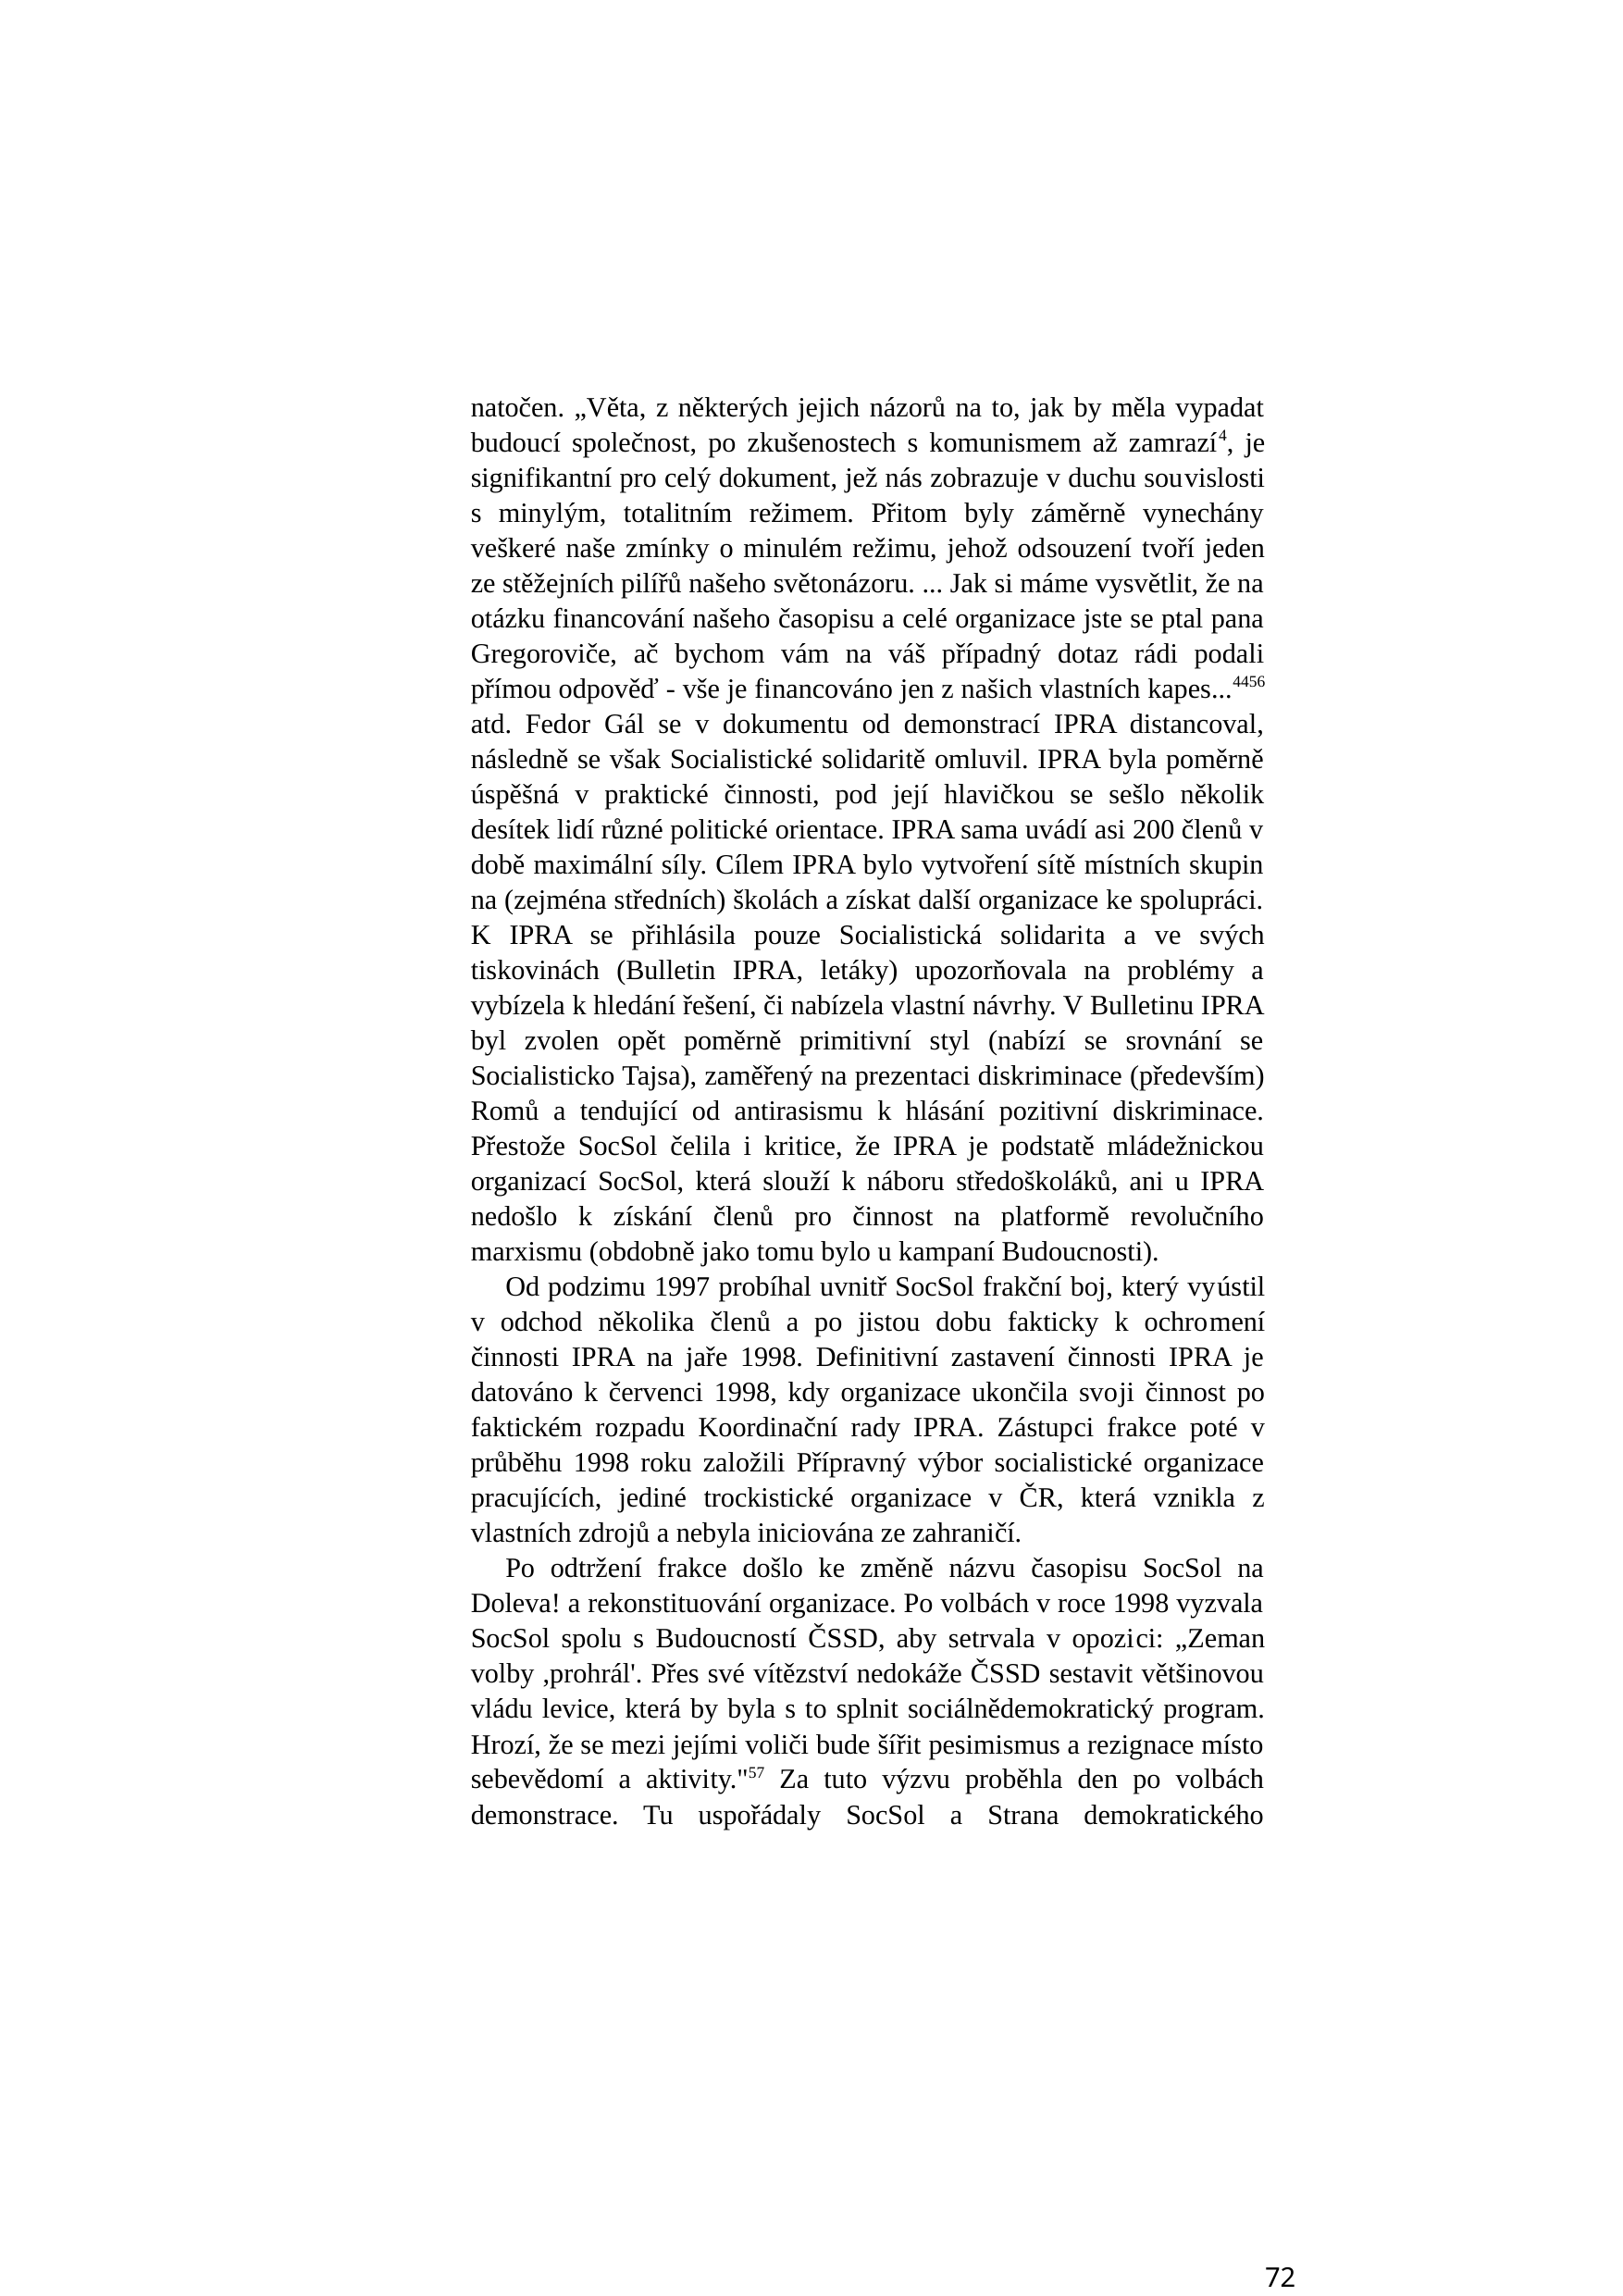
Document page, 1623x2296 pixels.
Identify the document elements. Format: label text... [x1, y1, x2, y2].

text natočen. „Věta, z některých jejich názorů na to, jak by měla vypadat budoucí společnost, po zkušenostech s komunismem až zamrazí4, je sig­nifikantní pro celý dokument, jež nás zobrazuje v duchu sou­vislosti s minylým, totalitním režimem. Přitom byly záměrně vynechány veškeré naše zmínky o minulém režimu, jehož od­souzení tvoří jeden ze stěžejních pilířů našeho světonázoru. ... Jak si máme vysvětlit, že na otázku financování našeho časopisu a celé organizace jste se ptal pana Gregoroviče, ač bychom vám na váš případný dotaz rádi podali přímou odpověď - vše je fi­nancováno jen z našich vlastních kapes...4456 atd. Fedor Gál se v dokumentu od demonstrací IPRA distancoval, následně se však Socialistické solidaritě omluvil. IPRA byla poměrně úspěšná v praktické činnosti, pod její hlavičkou se sešlo několik desítek lidí různé politické orientace. IPRA sama uvádí asi 200 členů v době maximální síly. Cílem IPRA bylo vytvoření sítě místních skupin na (zejména středních) školách a získat další organizace ke spolupráci. K IPRA se přihlásila pouze Socialistická solidari­ta a ve svých tiskovinách (Bulletin IPRA, letáky) upozorňovala na problémy a vybízela k hledání řešení, či nabízela vlastní návr­hy. V Bulletinu IPRA byl zvolen opět poměrně primitivní styl (nabízí se srovnání se Socialisticko Tajsa), zaměřený na prezen­taci diskriminace (především) Romů a tendující od antirasismu k hlásání pozitivní diskriminace. Přestože SocSol čelila i kritice, že IPRA je podstatě mládežnickou organizací SocSol, která slou­ží k náboru středoškoláků, ani u IPRA nedošlo k získání členů pro činnost na platformě revolučního marxismu (obdobně jako tomu bylo u kampaní Budoucnosti). [470, 389, 1265, 1268]
text Od podzimu 1997 probíhal uvnitř SocSol frakční boj, který vy­ústil v odchod několika členů a po jistou dobu fakticky k ochro­mení činnosti IPRA na jaře 1998. Definitivní zastavení činnosti IPRA je datováno k červenci 1998, kdy organizace ukončila svo­ji činnost po faktickém rozpadu Koordinační rady IPRA. Zástup­ci frakce poté v průběhu 1998 roku založili Přípravný výbor socialistické organizace pracujících, jediné trockistické organi­zace v ČR, která vznikla z vlastních zdrojů a nebyla iniciována ze zahraničí. [470, 1268, 1265, 1549]
text Po odtržení frakce došlo ke změně názvu časopisu SocSol na Doleva! a rekonstituování organizace. Po volbách v roce 1998 vyzvala SocSol spolu s Budoucností ČSSD, aby setrvala v opozi­ci: „Zeman volby ,prohrál'. Přes své vítězství nedokáže ČSSD sestavit většinovou vládu levice, která by byla s to splnit so­ciálnědemokratický program. Hrozí, že se mezi jejími voliči bude šířit pesimismus a rezignace místo sebevědomí a aktivi­ty."57 Za tuto výzvu proběhla den po volbách demonstrace. Tu uspořádaly SocSol a Strana demokratického [470, 1549, 1265, 1831]
